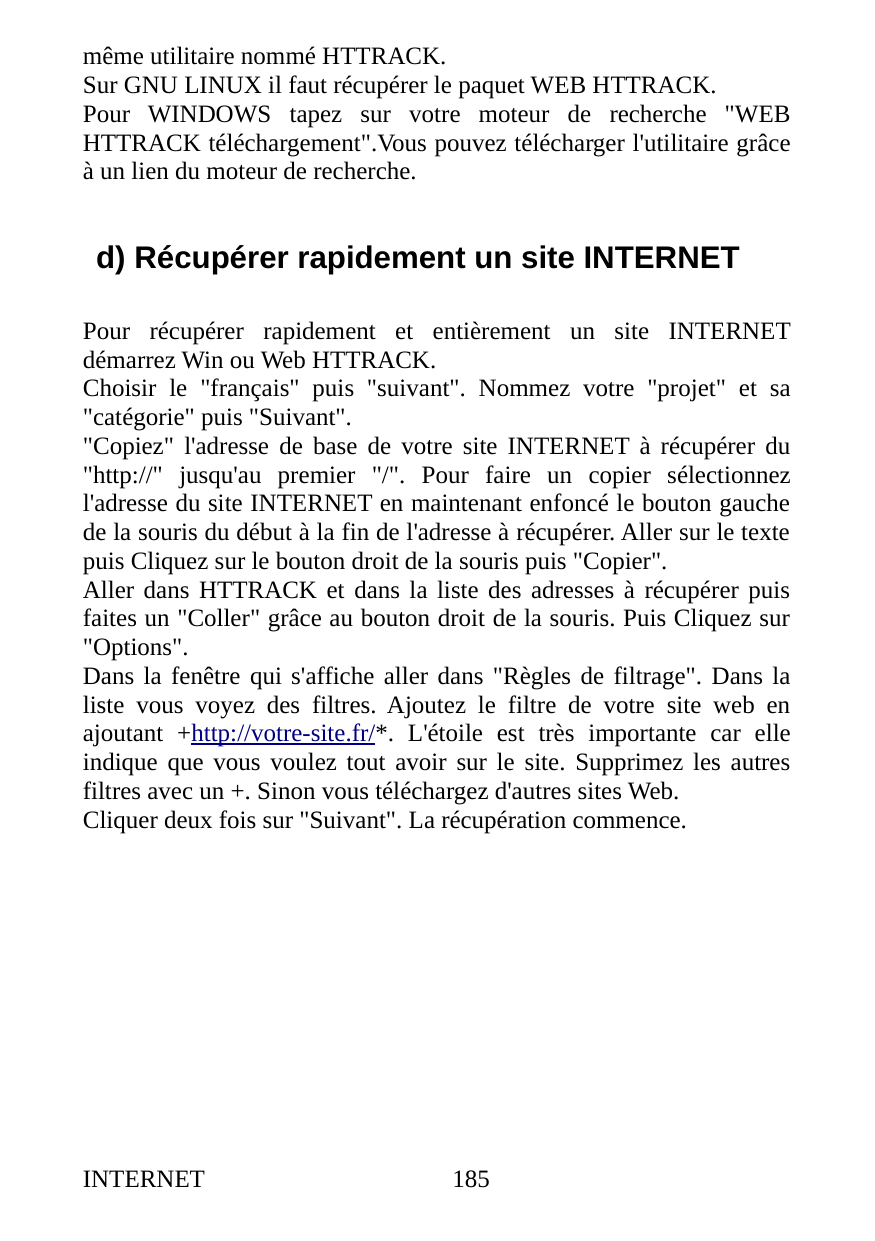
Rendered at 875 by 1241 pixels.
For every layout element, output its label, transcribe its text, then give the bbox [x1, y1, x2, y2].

text "Copiez" l'adresse de base de votre site INTERNET à récupérer du "http://" jusqu'au premier "/". Pour faire un copier sélectionnez l'adresse du site INTERNET en maintenant enfoncé le bouton gauche de la souris du début à la fin de l'adresse à récupérer. Aller sur le texte puis Cliquez sur le bouton droit de la souris puis "Copier". [83, 431, 791, 575]
text même utilitaire nommé HTTRACK. [83, 41, 791, 70]
text Dans la fenêtre qui s'affiche aller dans "Règles de filtrage". Dans la liste vous voyez des filtres. Ajoutez le filtre de votre site web en ajoutant +http://votre-site.fr/*. L'étoile est très importante car elle indique que vous voulez tout avoir sur le site. Supprimez les autres filtres avec un +. Sinon vous téléchargez d'autres sites Web. [83, 661, 791, 805]
text Cliquer deux fois sur "Suivant". La récupération commence. [83, 805, 791, 833]
text Pour récupérer rapidement et entièrement un site INTERNET démarrez Win ou Web HTTRACK. [83, 316, 791, 373]
text Choisir le "français" puis "suivant". Nommez votre "projet" et sa "catégorie" puis "Suivant". [83, 373, 791, 431]
text Pour WINDOWS tapez sur votre moteur de recherche "WEB HTTRACK téléchargement".Vous pouvez télécharger l'utilitaire grâce à un lien du moteur de recherche. [83, 99, 791, 185]
text Aller dans HTTRACK et dans la liste des adresses à récupérer puis faites un "Coller" grâce au bouton droit de la souris. Puis Cliquez sur "Options". [83, 575, 791, 661]
subtitle Récupérer rapidement un site INTERNET [83, 239, 791, 275]
text Sur GNU LINUX il faut récupérer le paquet WEB HTTRACK. [83, 70, 791, 99]
